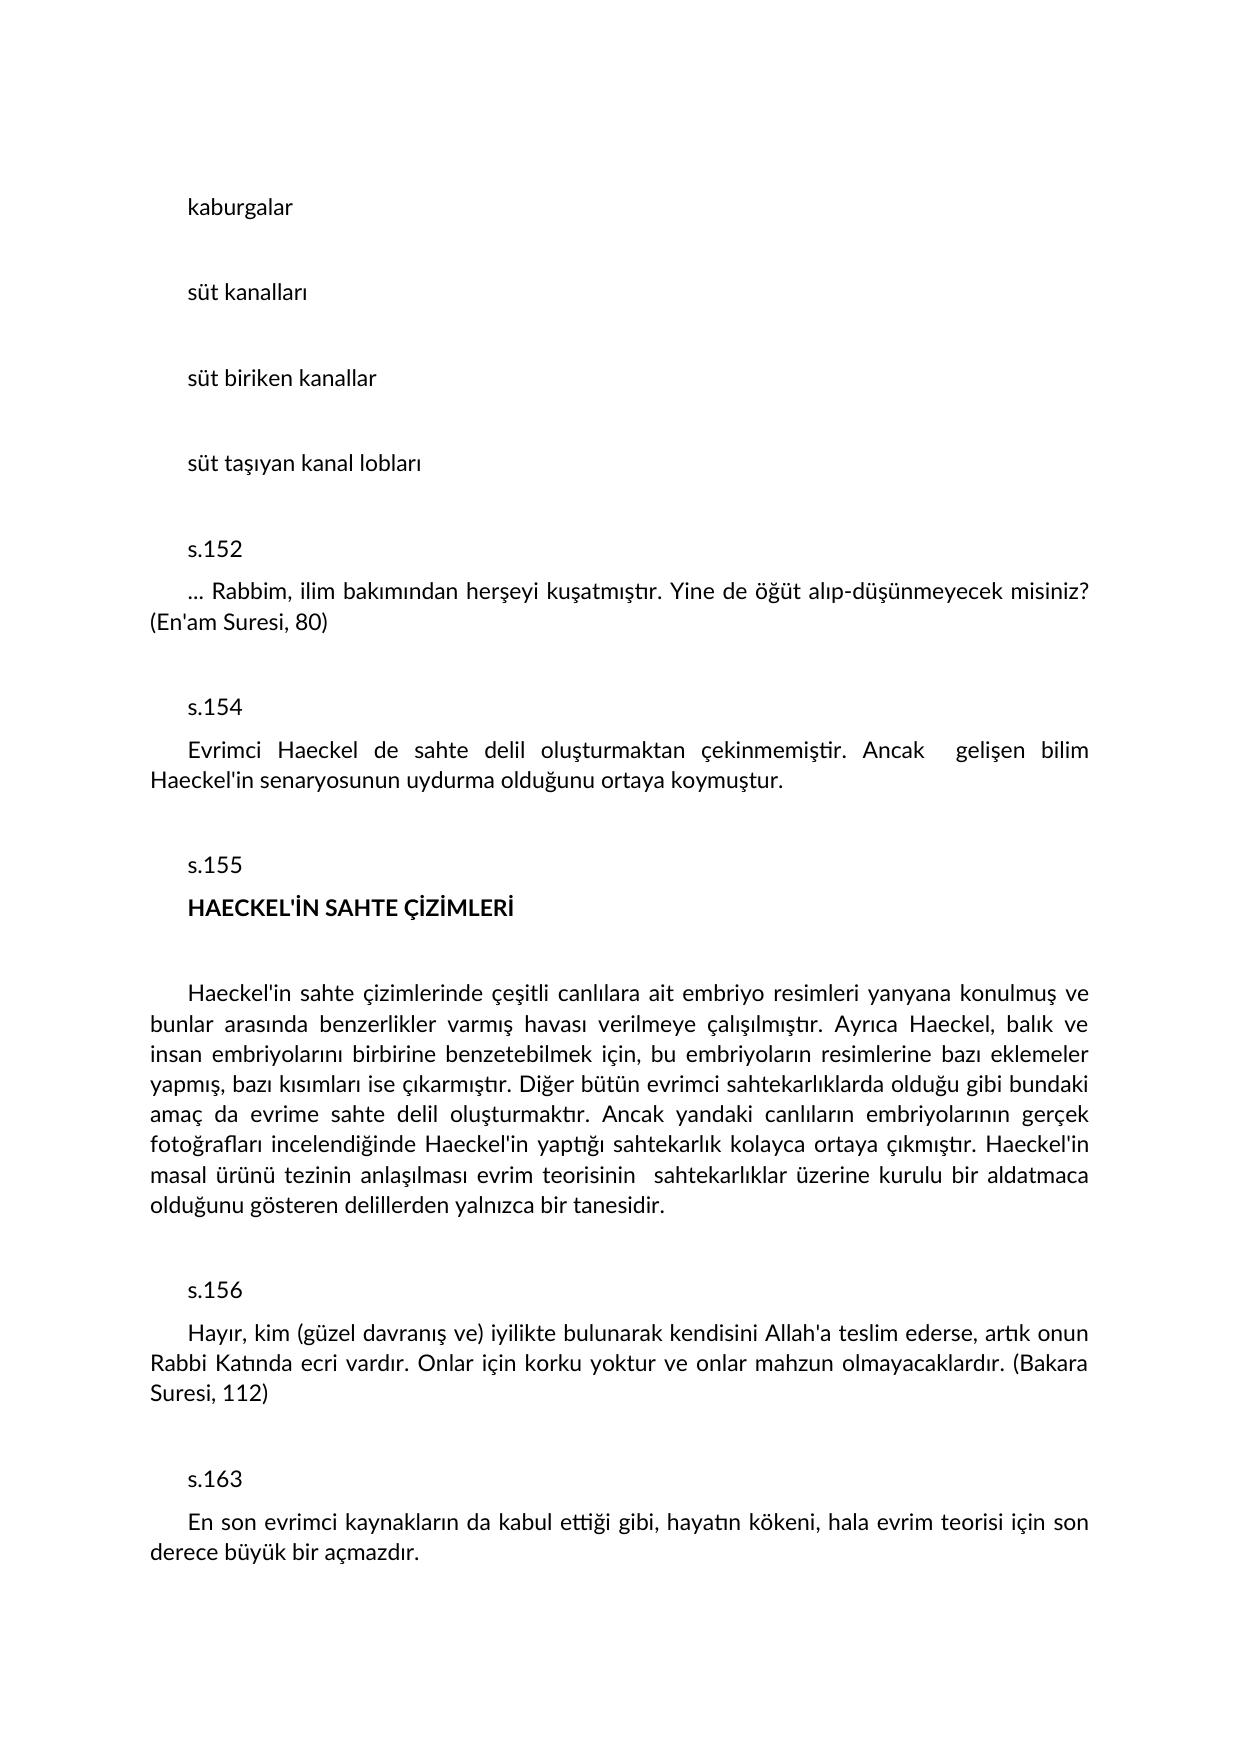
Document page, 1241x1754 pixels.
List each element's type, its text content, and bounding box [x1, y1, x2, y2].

text s.152 [150, 534, 1090, 562]
text s.154 [150, 693, 1090, 720]
text s.156 [150, 1276, 1090, 1303]
text En son evrimci kaynakların da kabul ettiği gibi, hayatın kökeni, hala evrim teorisi için son derece büyük bir açmazdır. [150, 1507, 1090, 1565]
text kaburgalar [150, 193, 1090, 220]
text süt kanalları [150, 278, 1090, 306]
text süt biriken kanallar [150, 363, 1090, 391]
text süt taşıyan kanal lobları [150, 449, 1090, 476]
text HAECKEL'İN SAHTE ÇİZİMLERİ [150, 894, 1090, 921]
text s.163 [150, 1464, 1090, 1492]
text s.155 [150, 851, 1090, 878]
text ... Rabbim, ilim bakımından herşeyi kuşatmıştır. Yine de öğüt alıp-düşünmeyecek misiniz? (En'am Suresi, 80) [150, 577, 1090, 635]
text Hayır, kim (güzel davranış ve) iyilikte bulunarak kendisini Allah'a teslim ederse, artık onun Rabbi Katında ecri vardır. Onlar için korku yoktur ve onlar mahzun olmayacaklardır. (Bakara Suresi, 112) [150, 1319, 1090, 1407]
text Haeckel'in sahte çizimlerinde çeşitli canlılara ait embriyo resimleri yanyana konulmuş ve bunlar arasında benzerlikler varmış havası verilmeye çalışılmıştır. Ayrıca Haeckel, balık ve insan embriyolarını birbirine benzetebilmek için, bu embriyoların resimlerine bazı eklemeler yapmış, bazı kısımları ise çıkarmıştır. Diğer bütün evrimci sahtekarlıklarda olduğu gibi bundaki amaç da evrime sahte delil oluşturmaktır. Ancak yandaki canlıların embriyolarının gerçek fotoğrafları incelendiğinde Haeckel'in yaptığı sahtekarlık kolayca ortaya çıkmıştır. Haeckel'in masal ürünü tezinin anlaşılması evrim teorisinin sahtekarlıklar üzerine kurulu bir aldatmaca olduğunu gösteren delillerden yalnızca bir tanesidir. [150, 979, 1090, 1218]
text Evrimci Haeckel de sahte delil oluşturmaktan çekinmemiştir. Ancak gelişen bilim Haeckel'in senaryosunun uydurma olduğunu ortaya koymuştur. [150, 735, 1090, 793]
